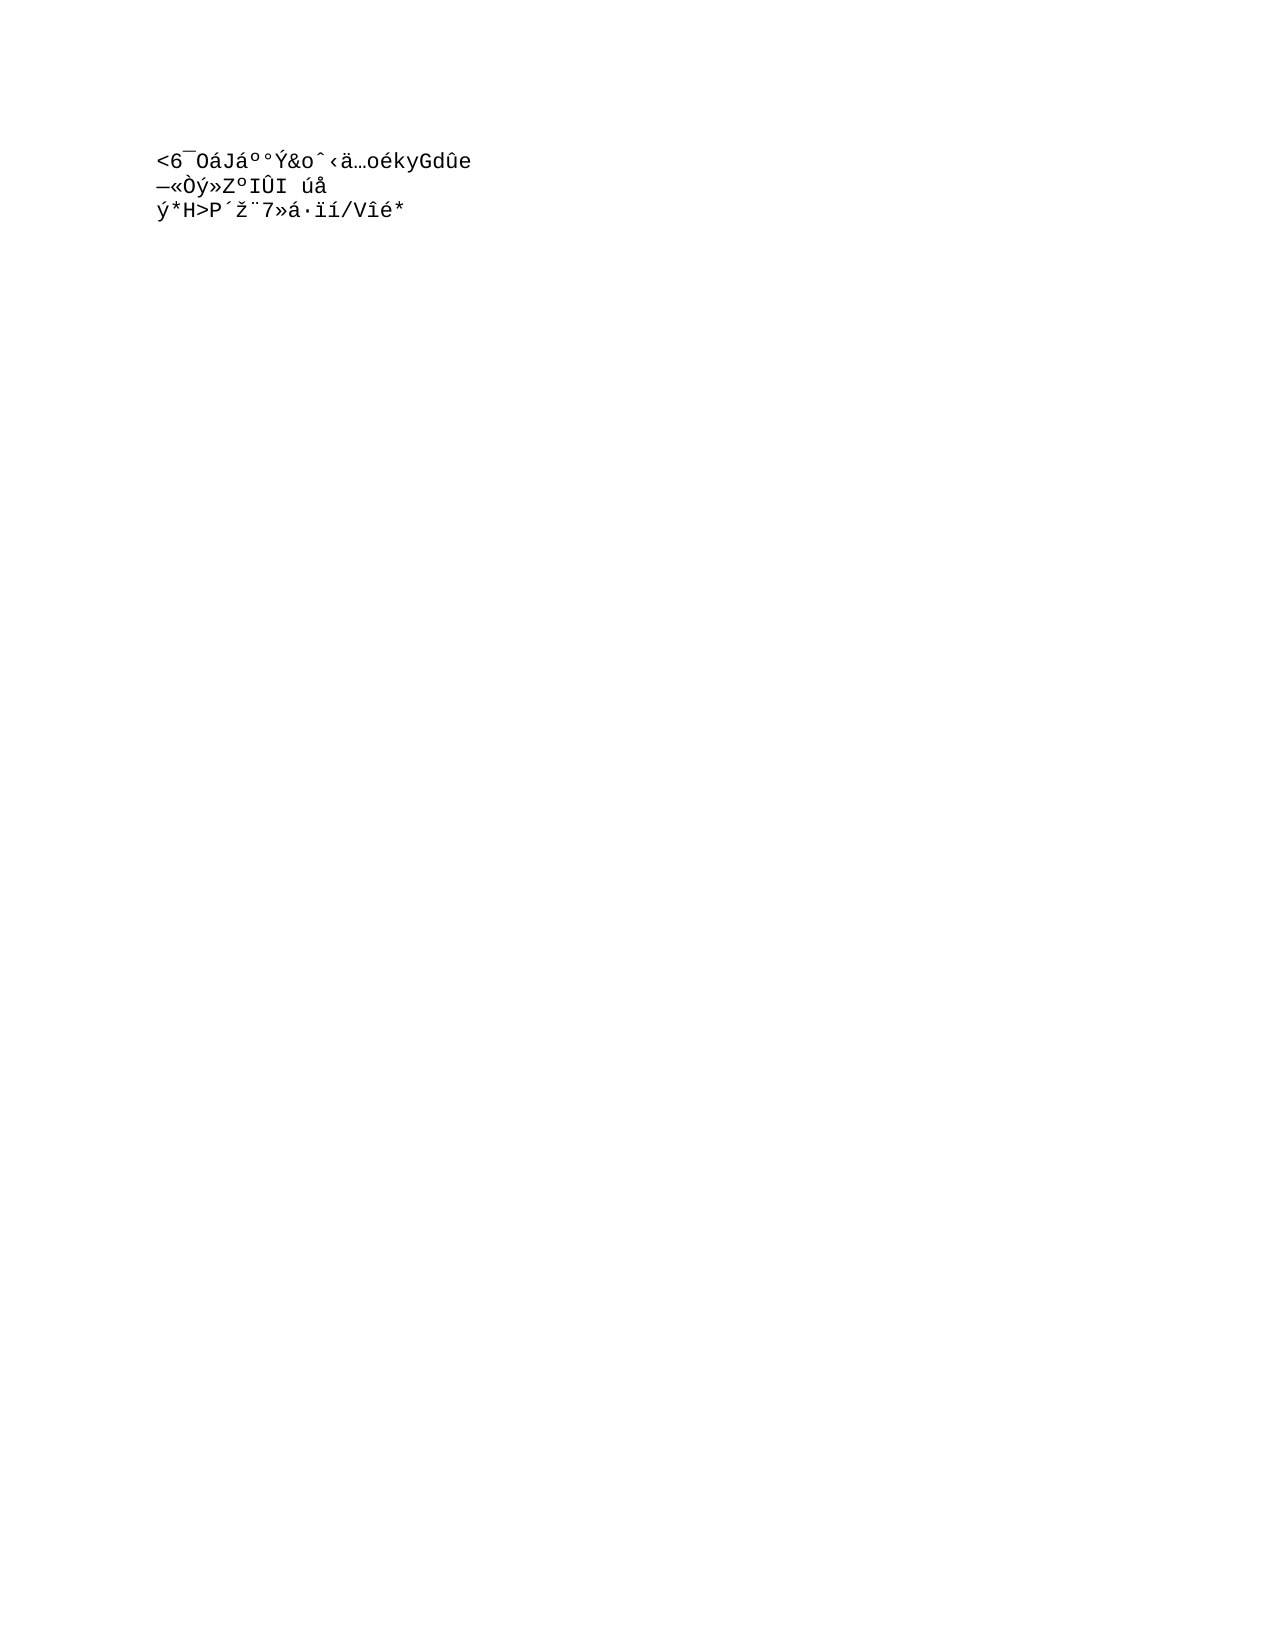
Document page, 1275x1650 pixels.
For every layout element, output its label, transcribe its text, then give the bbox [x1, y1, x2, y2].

text —«Òý»ZºIÛI úå [156, 175, 1118, 199]
text ý*H>P´ž¨7»­á·ïí/Vîé* [156, 199, 1118, 224]
text <6¯OáJáº­°Ý&oˆ‹ä…oékyGdûe [156, 150, 1118, 175]
